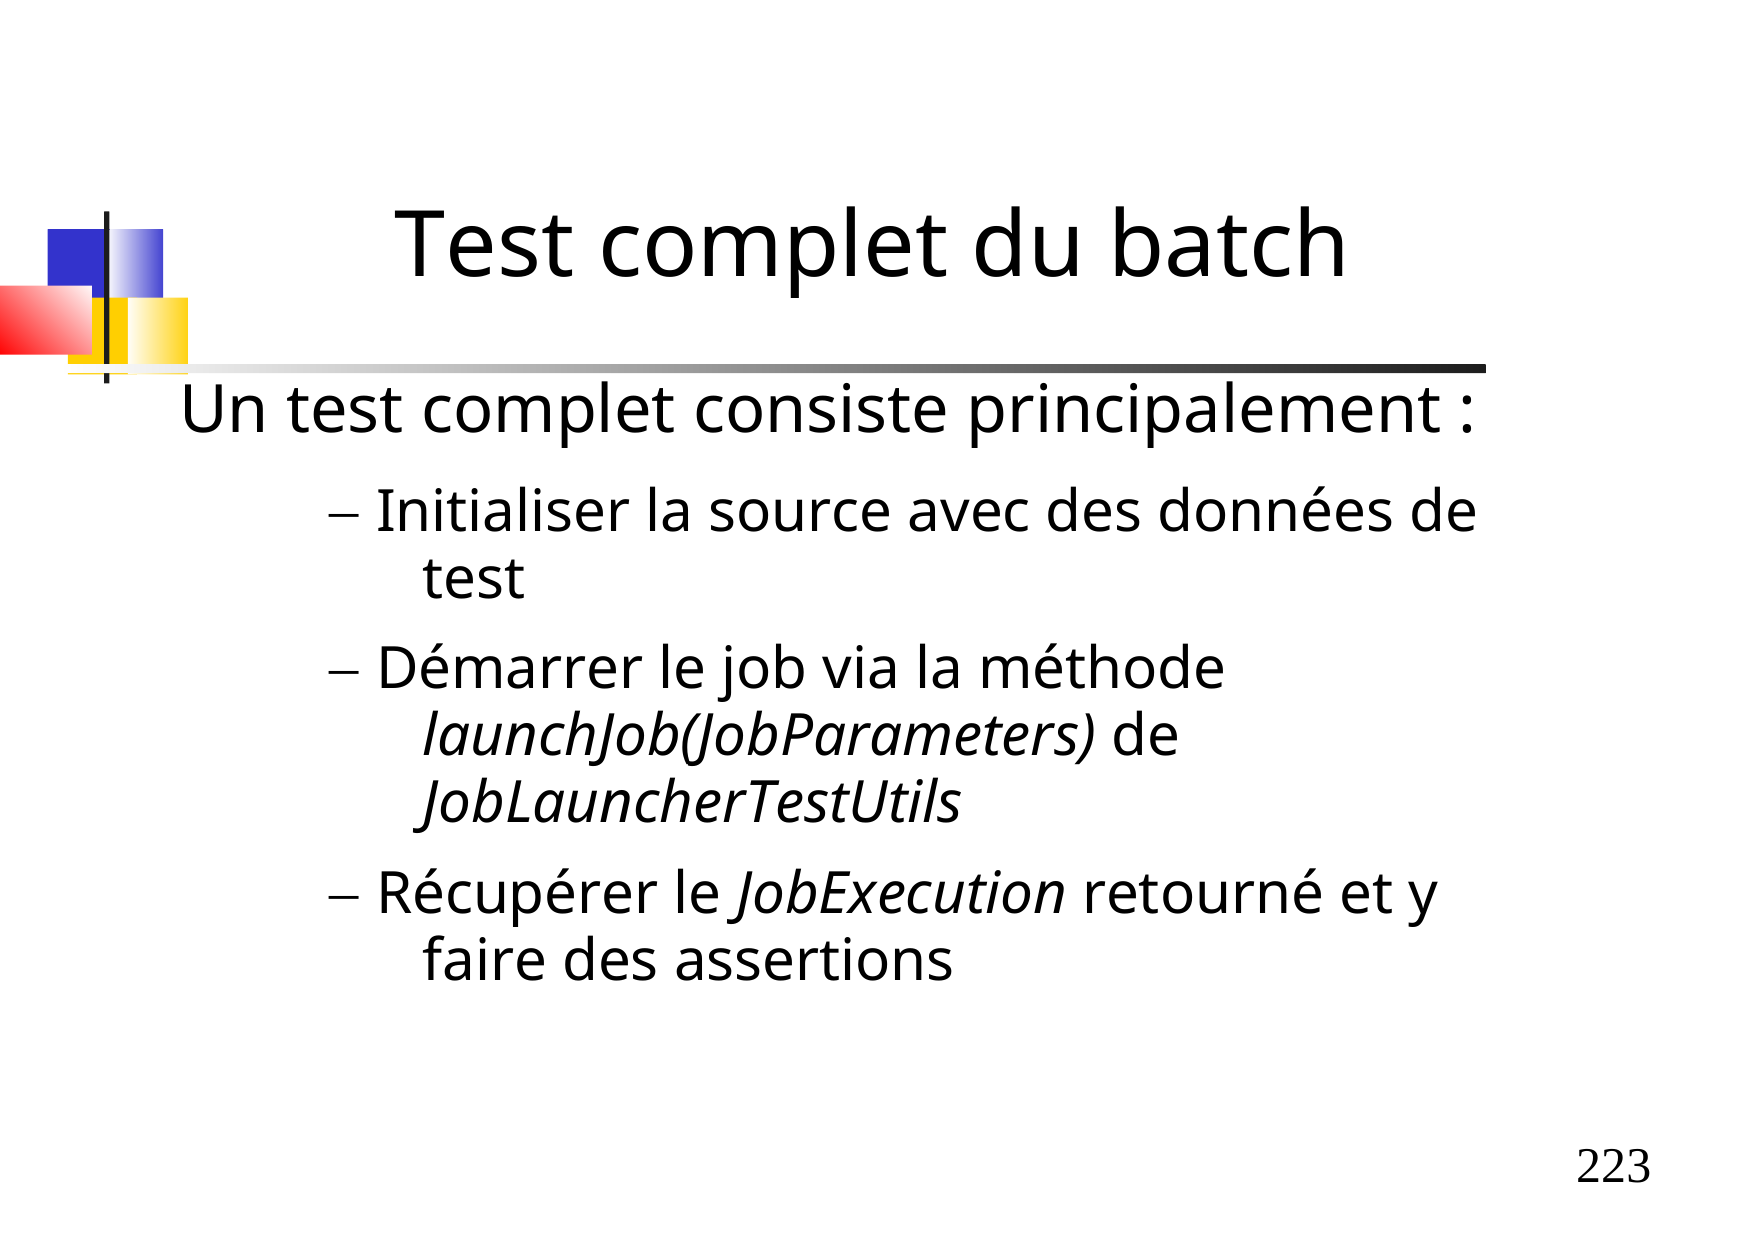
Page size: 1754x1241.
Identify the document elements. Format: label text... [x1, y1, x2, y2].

title Test complet du batch [179, 139, 1567, 351]
list Un test complet consiste principalement : Initialiser la source avec des données de test Démarrer le job via la méthode launchJob(JobParameters) de JobLauncherTestUtils Récupérer le JobExecution retourné et y faire des assertions [179, 371, 1567, 1091]
